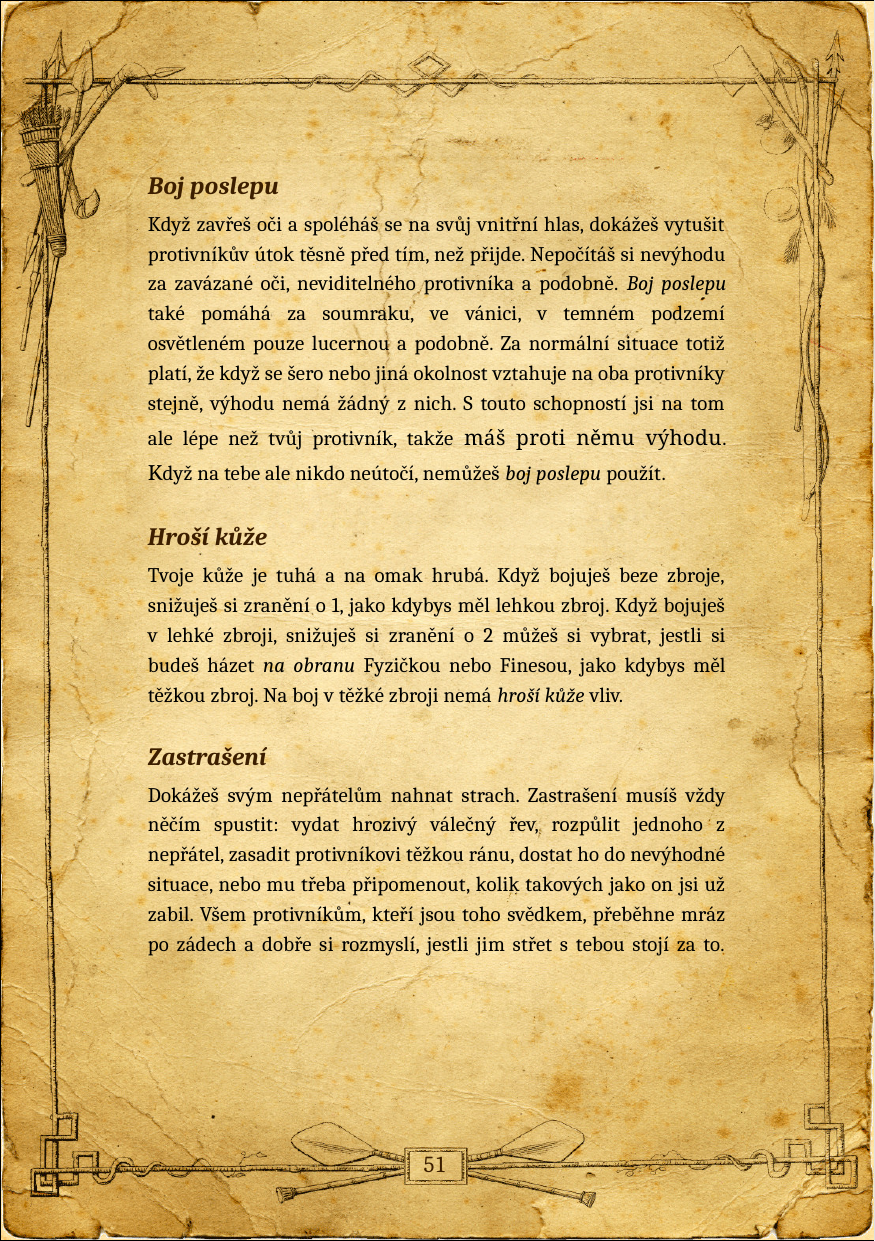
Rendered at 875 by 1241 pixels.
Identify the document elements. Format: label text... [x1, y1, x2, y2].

text Když zavřeš oči a spoléháš se na svůj vnitřní hlas, dokážeš vytušit protivníkův útok těsně před tím, než přijde. Nepočítáš si nevýhodu za zavázané oči, neviditelného protivníka a podobně. Boj poslepu také pomáhá za soumraku, ve vánici, v temném podzemí osvětleném pouze lucernou a podobně. Za normální situace totiž platí, že když se šero nebo jiná okolnost vztahuje na oba protivníky stejně, výhodu nemá žádný z nich. S touto schopností jsi na tom ale lépe než tvůj protivník, takže máš proti němu výhodu. Když na tebe ale nikdo neútočí, nemůžeš boj poslepu použít. [148, 212, 726, 487]
subtitle Zastrašení [148, 743, 726, 771]
subtitle Boj poslepu [148, 172, 726, 201]
picture [1, 1, 874, 1240]
subtitle Hroší kůže [148, 523, 726, 552]
text Dokážeš svým nepřátelům nahnat strach. Zastrašení musíš vždy něčím spustit: vydat hrozivý válečný řev, rozpůlit jednoho z nepřátel, zasadit protivníkovi těžkou ránu, dostat ho do nevýhodné situace, nebo mu třeba připomenout, kolik takových jako on jsi už zabil. Všem protivníkům, kteří jsou toho svědkem, přeběhne mráz po zádech a dobře si rozmyslí, jestli jim střet s tebou stojí za to. [148, 783, 726, 957]
text Tvoje kůže je tuhá a na omak hrubá. Když bojuješ beze zbroje, snižuješ si zranění o 1, jako kdybys měl lehkou zbroj. Když bojuješ v lehké zbroji, snižuješ si zranění o 2 můžeš si vybrat, jestli si budeš házet na obranu Fyzičkou nebo Finesou, jako kdybys měl těžkou zbroj. Na boj v těžké zbroji nemá hroší kůže vliv. [148, 564, 726, 707]
